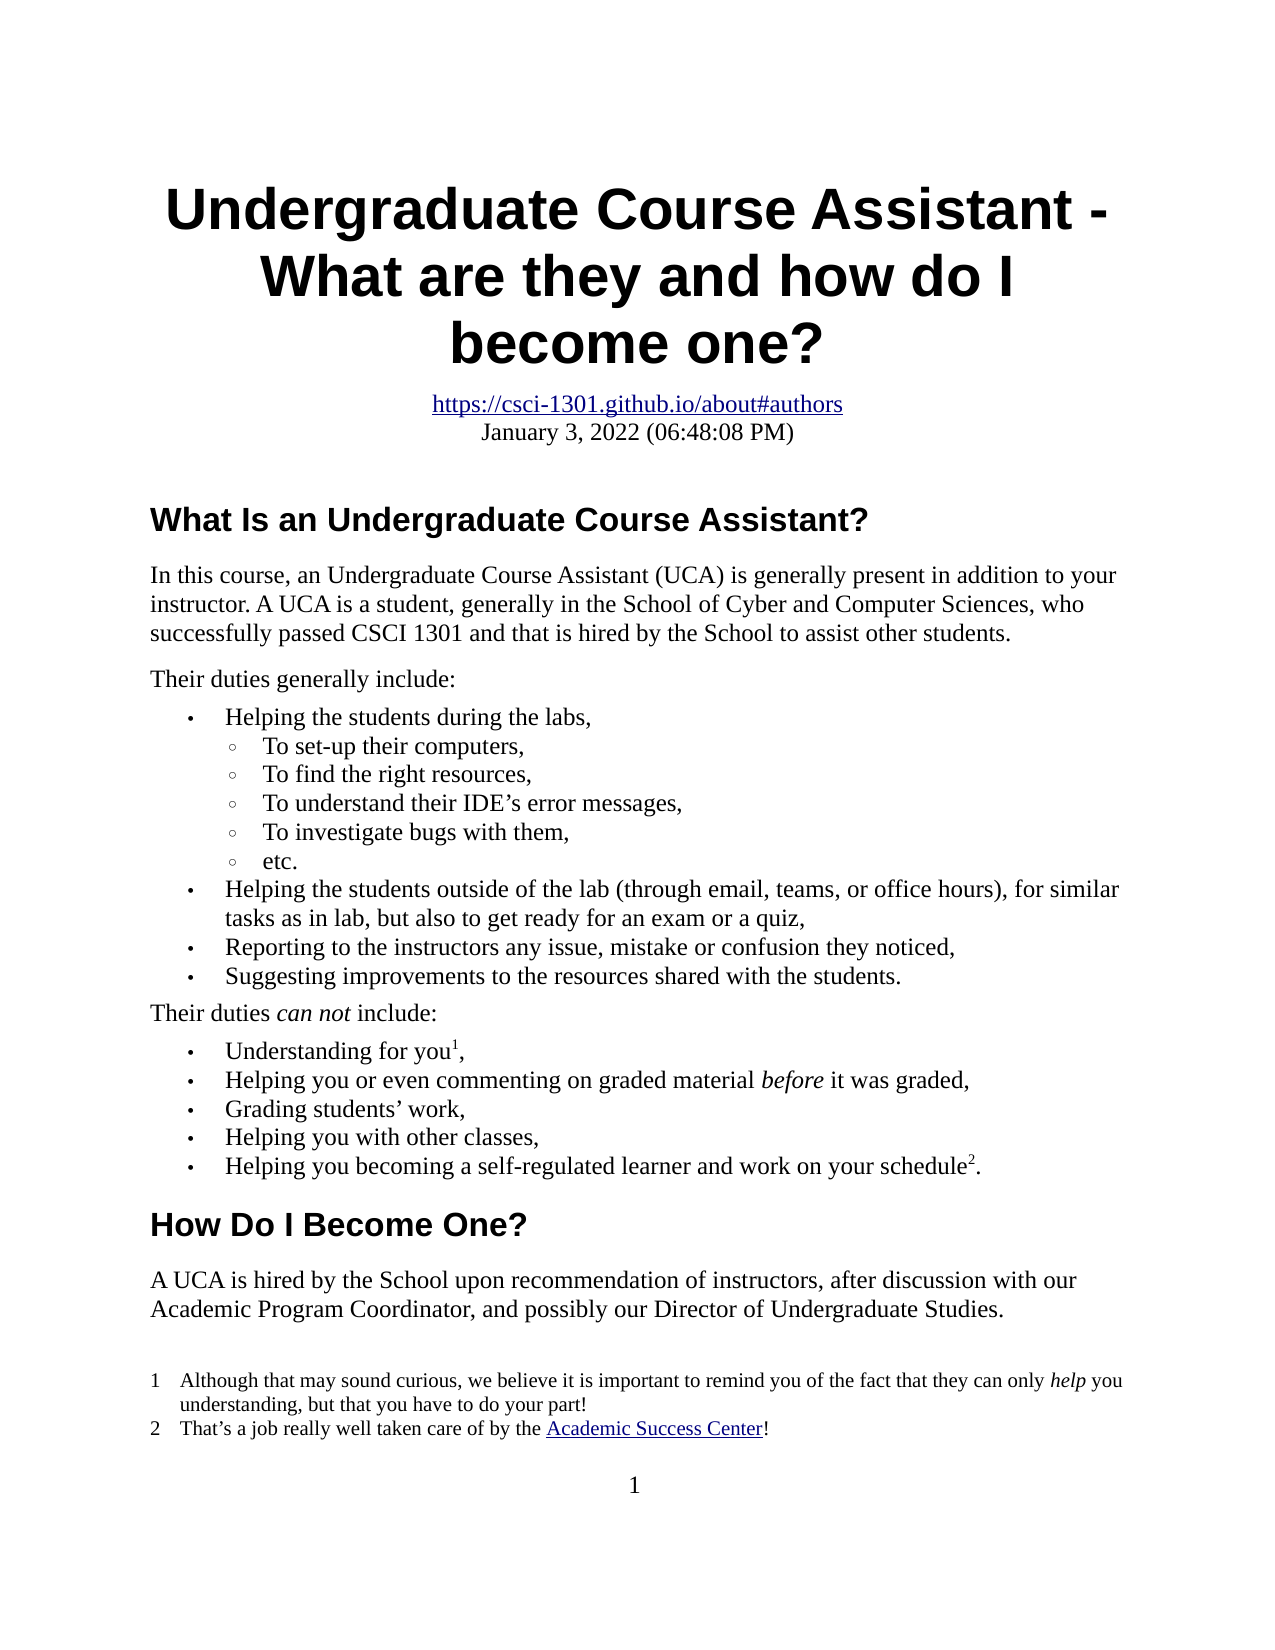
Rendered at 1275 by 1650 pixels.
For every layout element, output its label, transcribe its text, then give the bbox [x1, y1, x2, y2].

list Helping the students outside of the lab (through email, teams, or office hours), for similar tasks as in lab, but also to get ready for an exam or a quiz, [187, 874, 1125, 932]
list To investigate bugs with them, [225, 817, 1125, 846]
list To understand their IDE’s error messages, [225, 788, 1125, 817]
text https://csci-1301.github.io/about#authors [150, 389, 1125, 417]
list Understanding for you, [187, 1036, 1125, 1065]
text January 3, 2022 (06:48:08 PM) [150, 417, 1125, 446]
list Helping you or even commenting on graded material before it was graded, [187, 1065, 1125, 1094]
list Helping you becoming a self-regulated learner and work on your schedule. [187, 1151, 1125, 1180]
list Grading students’ work, [187, 1094, 1125, 1122]
title Undergraduate Course Assistant - What are they and how do I become one? [150, 175, 1125, 376]
text Their duties can not include: [150, 998, 1125, 1027]
subtitle How Do I Become One? [150, 1205, 1125, 1243]
list etc. [225, 846, 1125, 874]
list That’s a job really well taken care of by the Academic Success Center! [150, 1416, 1125, 1440]
list To set-up their computers, [225, 731, 1125, 759]
list To find the right resources, [225, 759, 1125, 788]
text A UCA is hired by the School upon recommendation of instructors, after discussion with our Academic Program Coordinator, and possibly our Director of Undergraduate Studies. [150, 1265, 1125, 1322]
list Reporting to the instructors any issue, mistake or confusion they noticed, [187, 932, 1125, 961]
list Helping the students during the labs, [187, 702, 1125, 731]
text Their duties generally include: [150, 664, 1125, 693]
text In this course, an Undergraduate Course Assistant (UCA) is generally present in addition to your instructor. A UCA is a student, generally in the School of Cyber and Computer Sciences, who successfully passed CSCI 1301 and that is hired by the School to assist other students. [150, 560, 1125, 646]
list Helping you with other classes, [187, 1122, 1125, 1151]
list Suggesting improvements to the resources shared with the students. [187, 961, 1125, 989]
subtitle What Is an Undergraduate Course Assistant? [150, 500, 1125, 539]
list Although that may sound curious, we believe it is important to remind you of the fact that they can only help you understanding, but that you have to do your part! [150, 1368, 1125, 1416]
